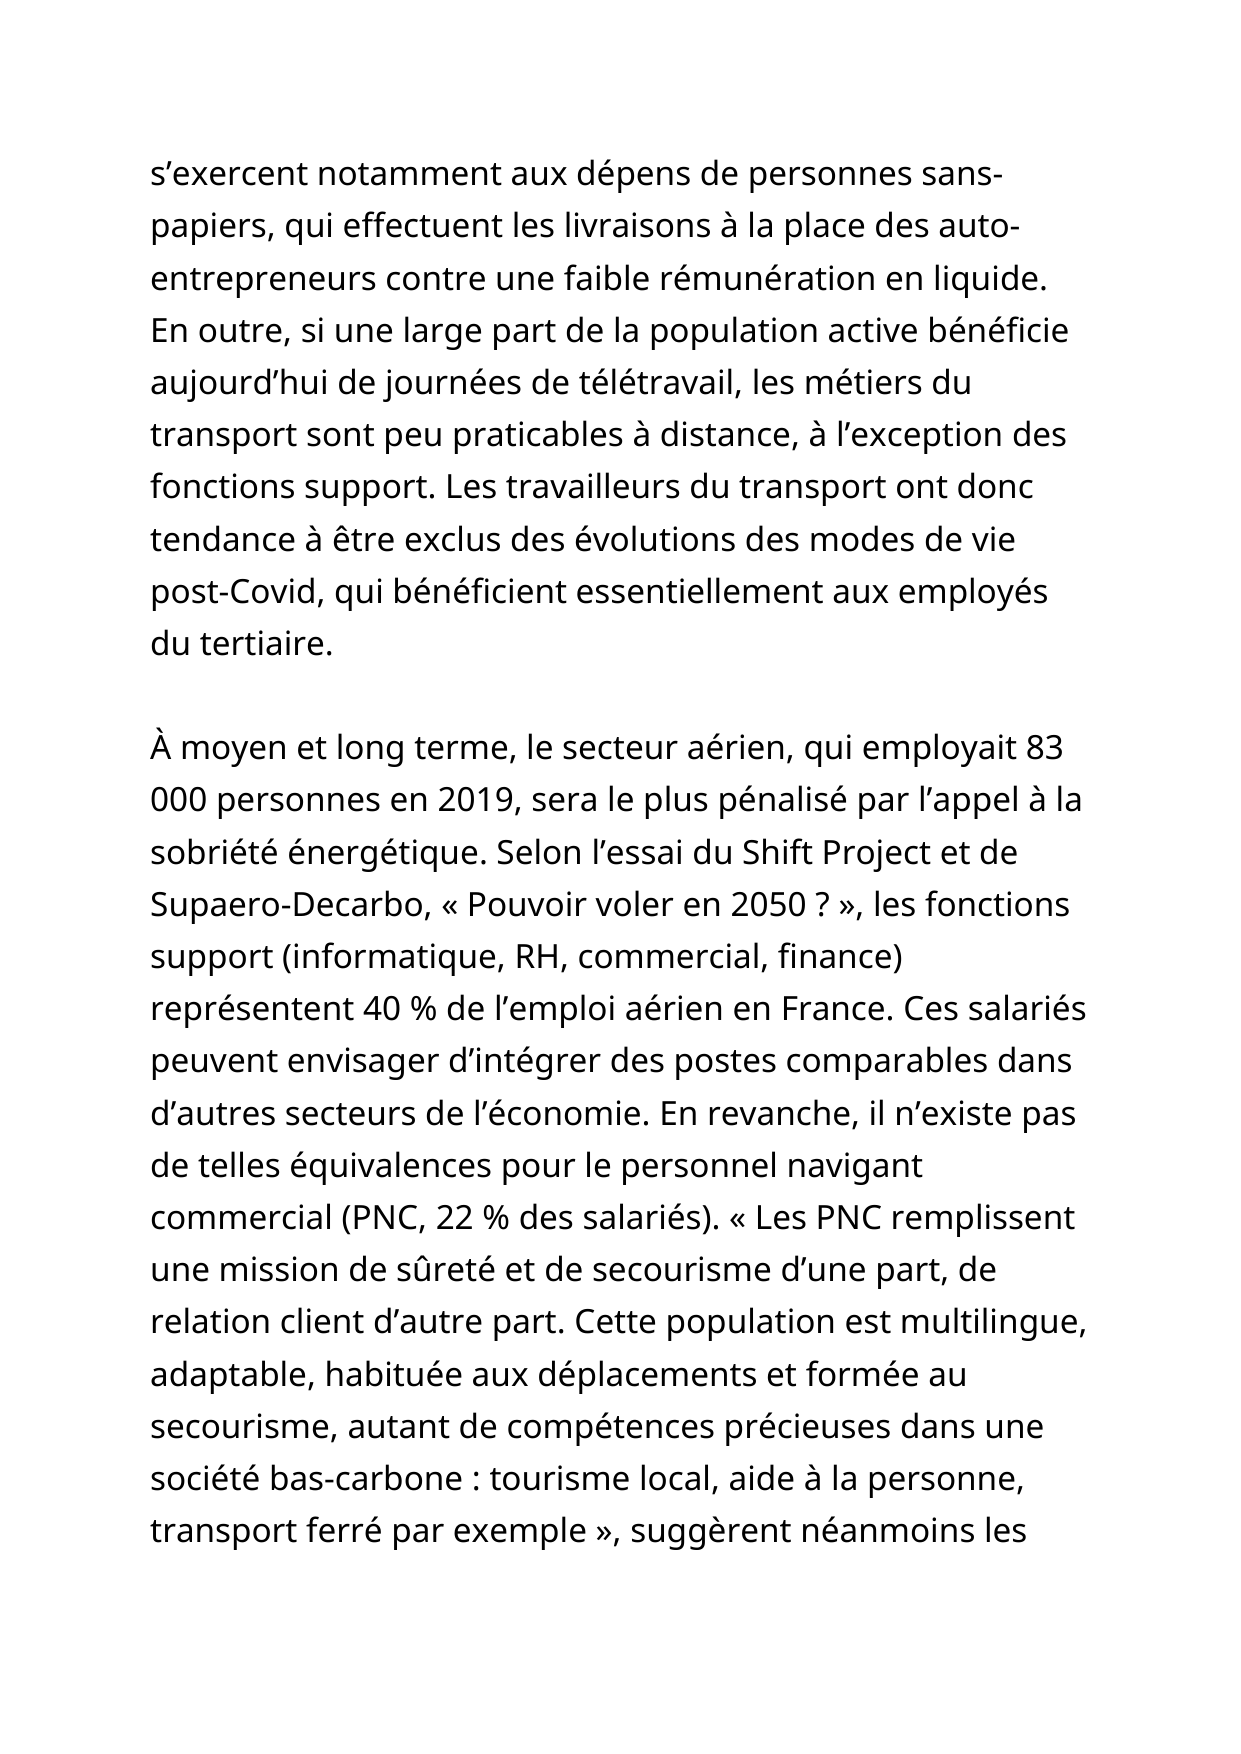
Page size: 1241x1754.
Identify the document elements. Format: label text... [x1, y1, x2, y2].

text À moyen et long terme, le secteur aérien, qui employait 83 000 personnes en 2019, sera le plus pénalisé par l’appel à la sobriété énergétique. Selon l’essai du Shift Project et de Supaero-Decarbo, « Pouvoir voler en 2050 ? », les fonctions support (informatique, RH, commercial, finance) représentent 40 % de l’emploi aérien en France. Ces salariés peuvent envisager d’intégrer des postes comparables dans d’autres secteurs de l’économie. En revanche, il n’existe pas de telles équivalences pour le personnel navigant commercial (PNC, 22 % des salariés). « Les PNC remplissent une mission de sûreté et de secourisme d’une part, de relation client d’autre part. Cette population est multilingue, adaptable, habituée aux déplacements et formée au secourisme, autant de compétences précieuses dans une société bas-carbone : tourisme local, aide à la personne, transport ferré par exemple », suggèrent néanmoins les [150, 724, 1090, 1552]
text s’exercent notamment aux dépens de personnes sans-papiers, qui effectuent les livraisons à la place des auto-entrepreneurs contre une faible rémunération en liquide. En outre, si une large part de la population active bénéficie aujourd’hui de journées de télétravail, les métiers du transport sont peu praticables à distance, à l’exception des fonctions support. Les travailleurs du transport ont donc tendance à être exclus des évolutions des modes de vie post-Covid, qui bénéficient essentiellement aux employés du tertiaire. [150, 150, 1090, 665]
